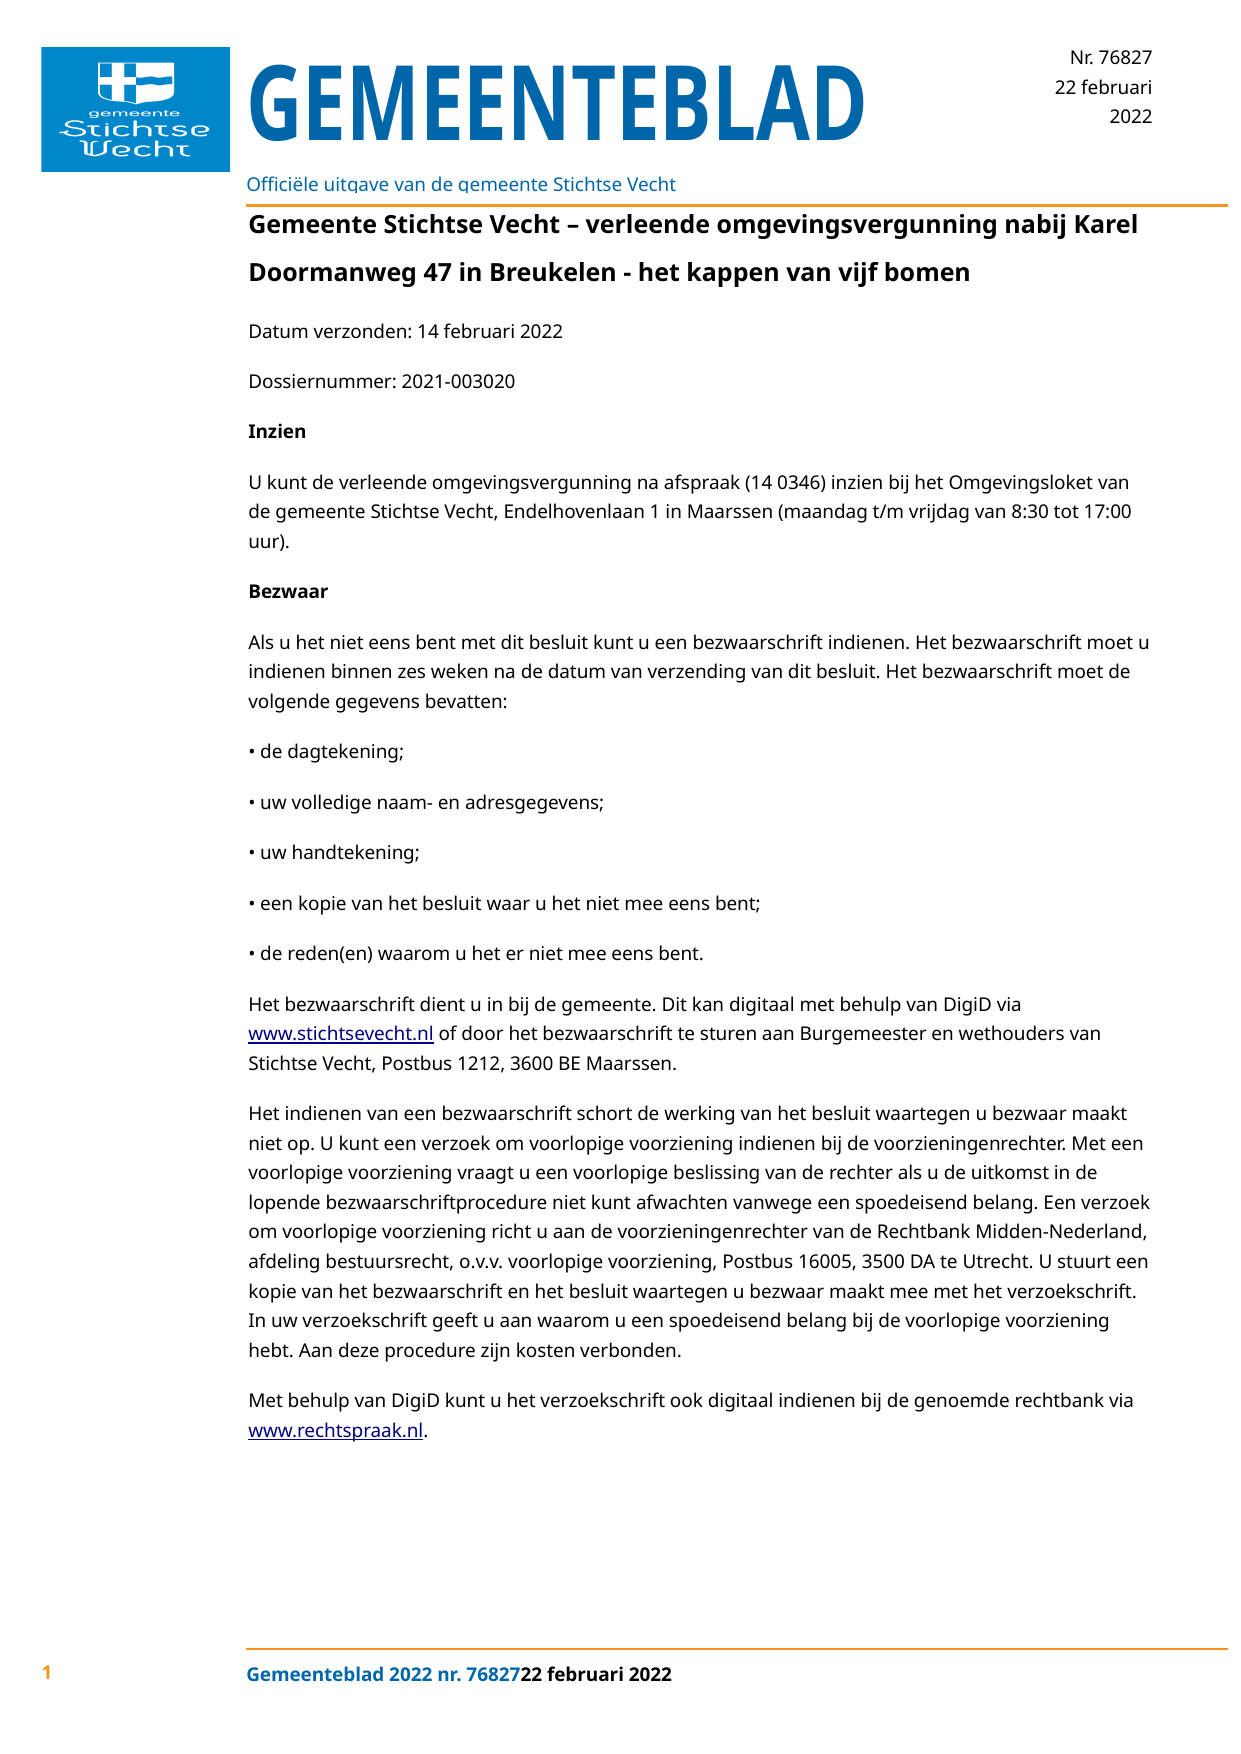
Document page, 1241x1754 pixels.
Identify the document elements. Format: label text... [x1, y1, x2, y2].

text Datum verzonden: 14 februari 2022 [248, 318, 1152, 344]
picture [99, 63, 135, 101]
text • de reden(en) waarom u het er niet mee eens bent. [248, 940, 1152, 966]
text • uw volledige naam- en adresgegevens; [248, 789, 1152, 815]
picture [137, 63, 174, 103]
text Gemeente Stichtse Vecht – verleende omgevingsvergunning nabij Karel Doormanweg 47 in Breukelen - het kappen van vijf bomen [248, 207, 1152, 288]
text Inzien [248, 419, 1152, 444]
text Dossiernummer: 2021-003020 [248, 368, 1152, 394]
text Het bezwaarschrift dient u in bij de gemeente. Dit kan digitaal met behulp van DigiD via www.stichtsevecht.nl of door het bezwaarschrift te sturen aan Burgemeester en wethouders van Stichtse Vecht, Postbus 1212, 3600 BE Maarssen. [248, 991, 1152, 1076]
text Met behulp van DigiD kunt u het verzoekschrift ook digitaal indienen bij de genoemde rechtbank via www.rechtspraak.nl. [248, 1387, 1152, 1443]
text • uw handtekening; [248, 839, 1152, 865]
text Bezwaar [248, 579, 1152, 604]
text Als u het niet eens bent met dit besluit kunt u een bezwaarschrift indienen. Het bezwaarschrift moet u indienen binnen zes weken na de datum van verzending van dit besluit. Het bezwaarschrift moet de volgende gegevens bevatten: [248, 629, 1152, 714]
text • de dagtekening; [248, 739, 1152, 764]
text U kunt de verleende omgevingsvergunning na afspraak (14 0346) inzien bij het Omgevingsloket van de gemeente Stichtse Vecht, Endelhovenlaan 1 in Maarssen (maandag t/m vrijdag van 8:30 tot 17:00 uur). [248, 469, 1152, 554]
text • een kopie van het besluit waar u het niet mee eens bent; [248, 890, 1152, 916]
text Het indienen van een bezwaarschrift schort de werking van het besluit waartegen u bezwaar maakt niet op. U kunt een verzoek om voorlopige voorziening indienen bij de voorzieningenrechter. Met een voorlopige voorziening vraagt u een voorlopige beslissing van de rechter als u de uitkomst in de lopende bezwaarschriftprocedure niet kunt afwachten vanwege een spoedeisend belang. Een verzoek om voorlopige voorziening richt u aan de voorzieningenrechter van de Rechtbank Midden-Nederland, afdeling bestuursrecht, o.v.v. voorlopige voorziening, Postbus 16005, 3500 DA te Utrecht. U stuurt een kopie van het bezwaarschrift en het besluit waartegen u bezwaar maakt mee met het verzoekschrift. In uw verzoekschrift geeft u aan waarom u een spoedeisend belang bij de voorlopige voorziening hebt. Aan deze procedure zijn kosten verbonden. [248, 1100, 1152, 1363]
